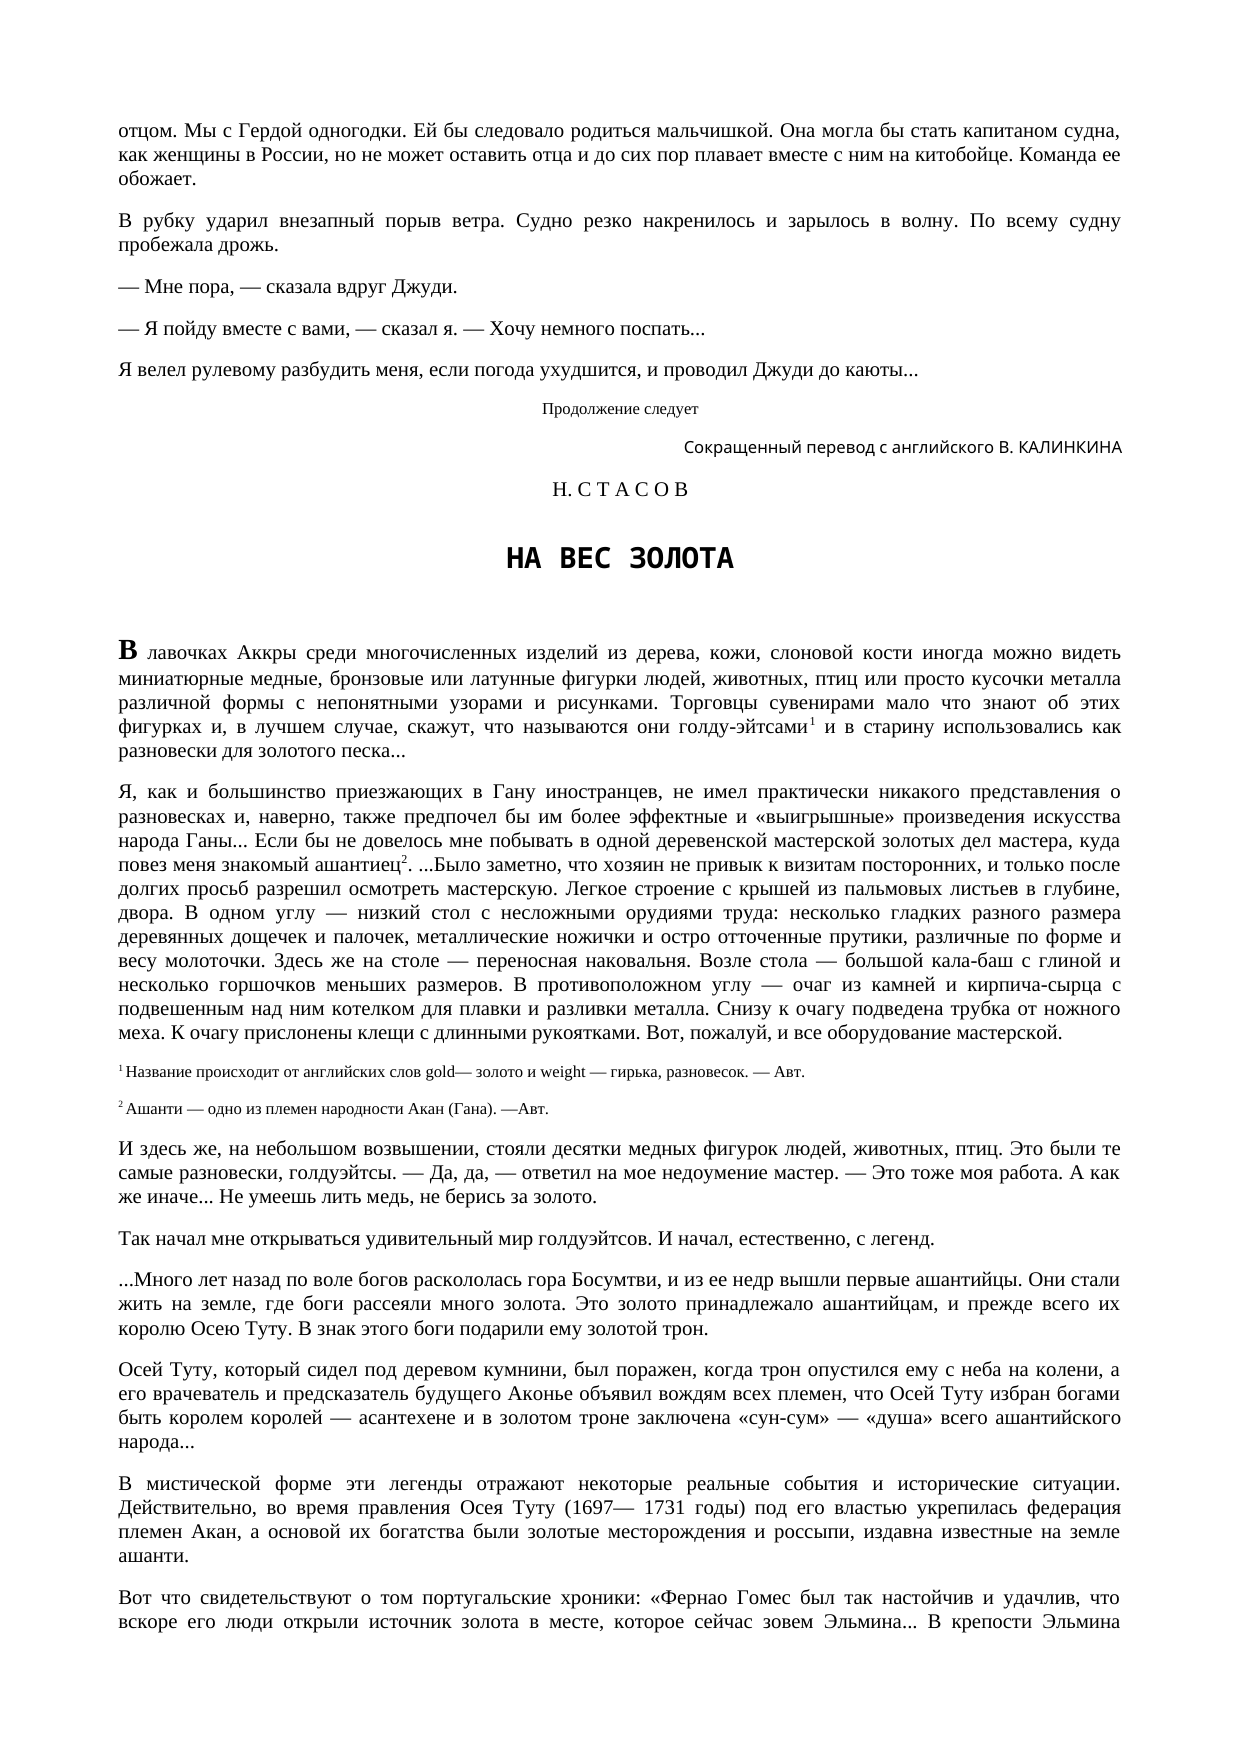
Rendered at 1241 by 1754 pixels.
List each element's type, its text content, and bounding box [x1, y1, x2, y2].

text В мистической форме эти легенды отражают некоторые реальные события и исторические ситуации. Действительно, во время правления Осея Туту (1697— 1731 годы) под его властью укрепилась федерация племен Акан, а основой их богатства были золотые месторождения и россыпи, издавна известные на земле ашанти. [118, 1471, 1122, 1567]
text Вот что свидетельствуют о том португальские хроники: «Фернао Гомес был так настойчив и удачлив, что вскоре его люди открыли источник золота в месте, которое сейчас зовем Эльмина... В крепости Эльмина [118, 1585, 1122, 1633]
text Я, как и большинство приезжающих в Гану иностранцев, не имел практически никакого представления о разновесках и, наверно, также предпочел бы им более эффектные и «выигрышные» произведения искусства народа Ганы... Если бы не довелось мне побывать в одной деревенской мастерской золотых дел мастера, куда повез меня знакомый ашантиец2. ...Было заметно, что хозяин не привык к визитам посторонних, и только после долгих просьб разрешил осмотреть мастерскую. Легкое строение с крышей из пальмовых листьев в глубине, двора. В одном углу — низкий стол с несложными орудиями труда: несколько гладких разного размера деревянных дощечек и палочек, металлические ножички и остро отточенные прутики, различные по форме и весу молоточки. Здесь же на столе — переносная наковальня. Возле стола — большой кала-баш с глиной и несколько горшочков меньших размеров. В противоположном углу — очаг из камней и кирпича-сырца с подвешенным над ним котелком для плавки и разливки металла. Снизу к очагу подведена трубка от ножного меха. К очагу прислонены клещи с длинными рукоятками. Вот, пожалуй, и все оборудование мастерской. [118, 779, 1122, 1044]
text В лавочках Аккры среди многочисленных изделий из дерева, кожи, слоновой кости иногда можно видеть миниатюрные медные, бронзовые или латунные фигурки людей, животных, птиц или просто кусочки металла различной формы с непонятными узорами и рисунками. Торговцы сувенирами мало что знают об этих фигурках и, в лучшем случае, скажут, что называются они голду-эйтсами1 и в старину использовались как разновески для золотого песка... [118, 632, 1122, 762]
subtitle НА ВЕС ЗОЛОТА [118, 537, 1122, 577]
text Осей Туту, который сидел под деревом кумнини, был поражен, когда трон опустился ему с неба на колени, а его врачеватель и предсказатель будущего Аконье объявил вождям всех племен, что Осей Туту избран богами быть королем королей — асантехене и в золотом троне заключена «сун-сум» — «душа» всего ашантийского народа... [118, 1357, 1122, 1453]
text Сокращенный перевод с английского В. КАЛИНКИНА [118, 436, 1122, 459]
text Я велел рулевому разбудить меня, если погода ухудшится, и проводил Джуди до каюты... [118, 357, 1122, 381]
text Продолжение следует [118, 399, 1122, 418]
text ...Много лет назад по воле богов раскололась гора Босумтви, и из ее недр вышли первые ашантийцы. Они стали жить на земле, где боги рассеяли много золота. Это золото принадлежало ашантийцам, и прежде всего их королю Осею Туту. В знак этого боги подарили ему золотой трон. [118, 1267, 1122, 1339]
text Так начал мне открываться удивительный мир голдуэйтсов. И начал, естественно, с легенд. [118, 1226, 1122, 1249]
text И здесь же, на небольшом возвышении, стояли десятки медных фигурок людей, животных, птиц. Это были те самые разновески, голдуэйтсы. — Да, да, — ответил на мое недоумение мастер. — Это тоже моя работа. А как же иначе... Не умеешь лить медь, не берись за золото. [118, 1136, 1122, 1208]
text В рубку ударил внезапный порыв ветра. Судно резко накренилось и зарылось в волну. По всему судну пробежала дрожь. [118, 208, 1122, 256]
text — Я пойду вместе с вами, — сказал я. — Хочу немного поспать... [118, 316, 1122, 340]
text — Мне пора, — сказала вдруг Джуди. [118, 274, 1122, 298]
text 1 Название происходит от английских слов gold— золото и weight — гирька, разновесок. — Авт. [118, 1062, 1122, 1081]
text 2 Ашанти — одно из племен народности Акан (Гана). —Авт. [118, 1099, 1122, 1118]
text Н. С Т А С О В [118, 476, 1122, 501]
text отцом. Мы с Гердой одногодки. Ей бы следовало родиться мальчишкой. Она могла бы стать капитаном судна, как женщины в России, но не может оставить отца и до сих пор плавает вместе с ним на китобойце. Команда ее обожает. [118, 118, 1122, 190]
